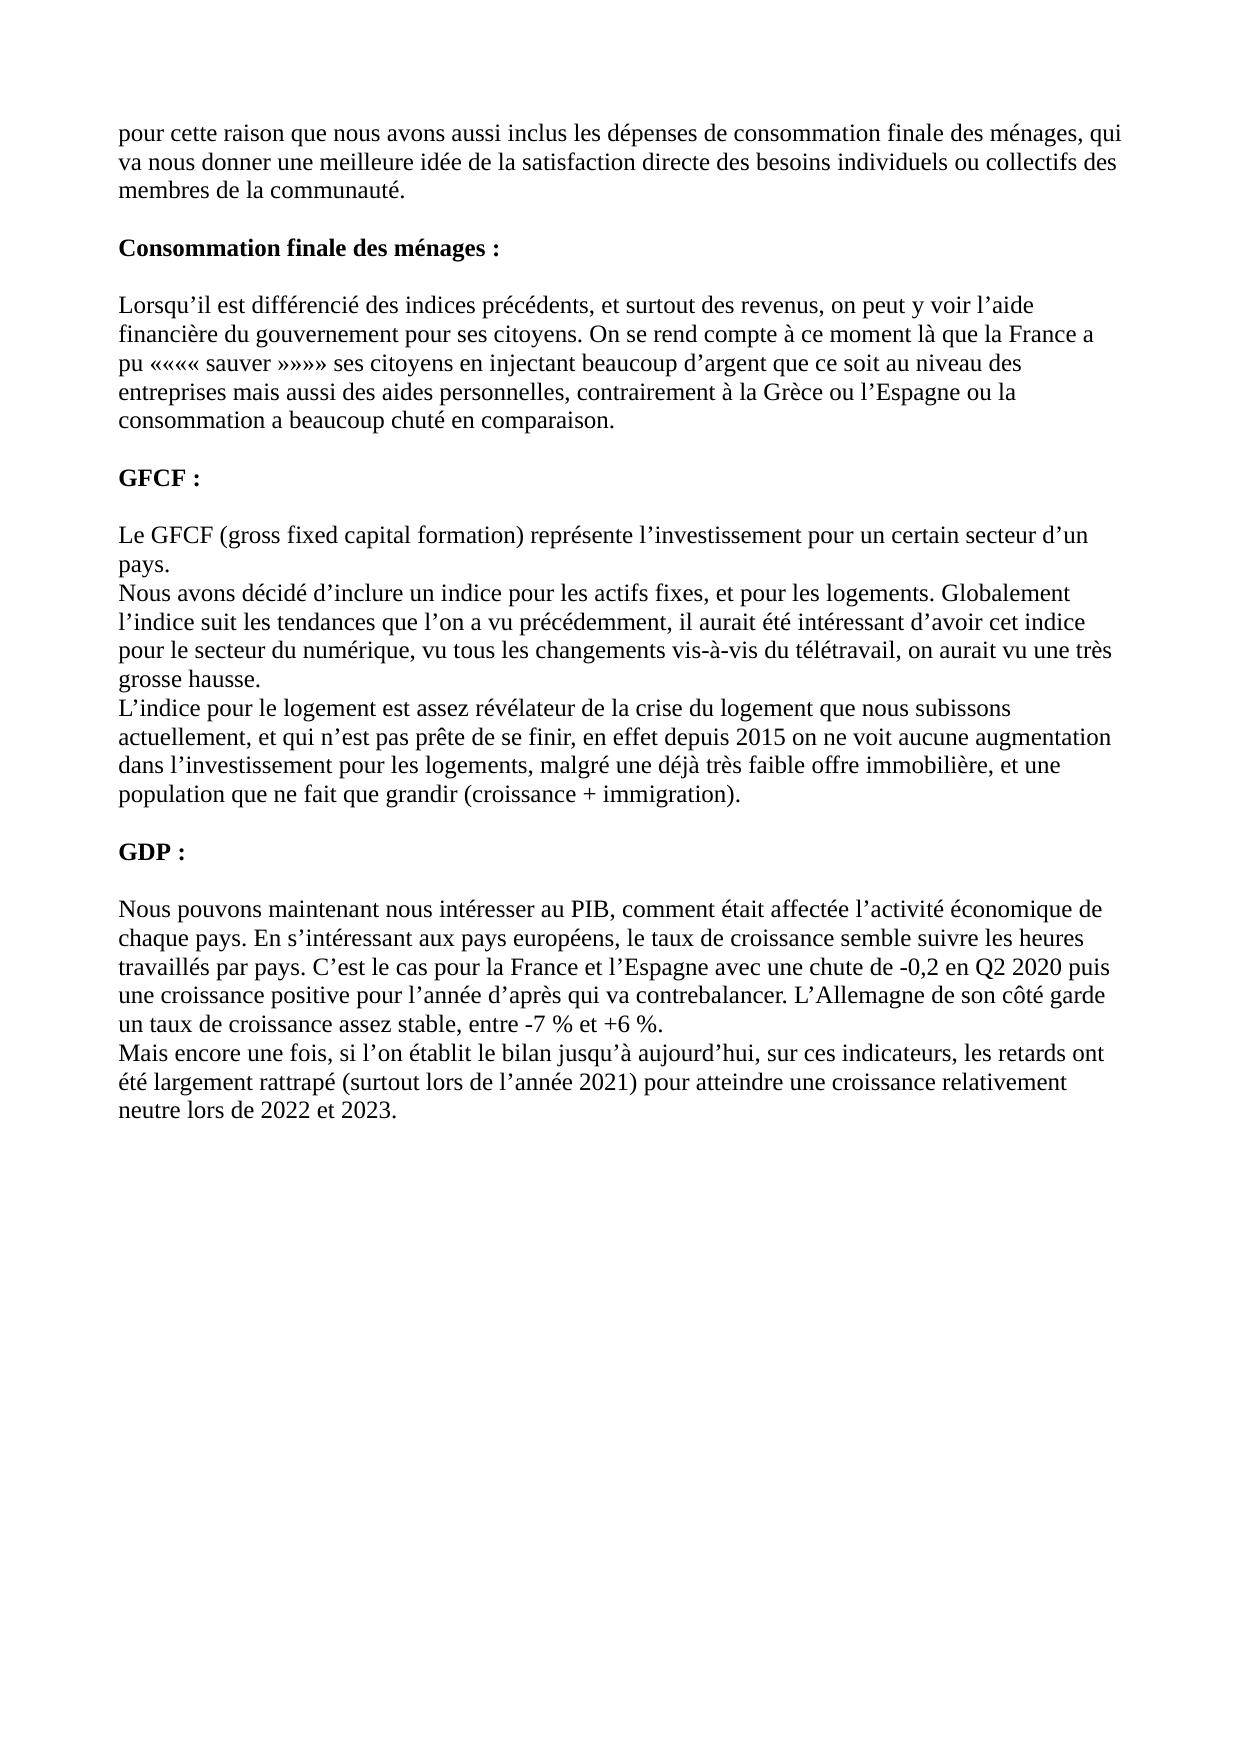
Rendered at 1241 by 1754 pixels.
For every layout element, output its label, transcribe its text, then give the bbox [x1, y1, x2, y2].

text Nous pouvons maintenant nous intéresser au PIB, comment était affectée l’activité économique de chaque pays. En s’intéressant aux pays européens, le taux de croissance semble suivre les heures travaillés par pays. C’est le cas pour la France et l’Espagne avec une chute de -0,2 en Q2 2020 puis une croissance positive pour l’année d’après qui va contrebalancer. L’Allemagne de son côté garde un taux de croissance assez stable, entre -7 % et +6 %. [118, 894, 1122, 1038]
text L’indice pour le logement est assez révélateur de la crise du logement que nous subissons actuellement, et qui n’est pas prête de se finir, en effet depuis 2015 on ne voit aucune augmentation dans l’investissement pour les logements, malgré une déjà très faible offre immobilière, et une population que ne fait que grandir (croissance + immigration). [118, 693, 1122, 808]
text Mais encore une fois, si l’on établit le bilan jusqu’à aujourd’hui, sur ces indicateurs, les retards ont été largement rattrapé (surtout lors de l’année 2021) pour atteindre une croissance relativement neutre lors de 2022 et 2023. [118, 1038, 1122, 1124]
text GDP : [118, 837, 1122, 866]
text pour cette raison que nous avons aussi inclus les dépenses de consommation finale des ménages, qui va nous donner une meilleure idée de la satisfaction directe des besoins individuels ou collectifs des membres de la communauté. [118, 118, 1122, 204]
text Consommation finale des ménages : [118, 233, 1122, 262]
text Lorsqu’il est différencié des indices précédents, et surtout des revenus, on peut y voir l’aide financière du gouvernement pour ses citoyens. On se rend compte à ce moment là que la France a pu «««« sauver »»»» ses citoyens en injectant beaucoup d’argent que ce soit au niveau des entreprises mais aussi des aides personnelles, contrairement à la Grèce ou l’Espagne ou la consommation a beaucoup chuté en comparaison. [118, 291, 1122, 434]
text Le GFCF (gross fixed capital formation) représente l’investissement pour un certain secteur d’un pays. [118, 521, 1122, 578]
text Nous avons décidé d’inclure un indice pour les actifs fixes, et pour les logements. Globalement l’indice suit les tendances que l’on a vu précédemment, il aurait été intéressant d’avoir cet indice pour le secteur du numérique, vu tous les changements vis-à-vis du télétravail, on aurait vu une très grosse hausse. [118, 578, 1122, 693]
text GFCF : [118, 463, 1122, 492]
